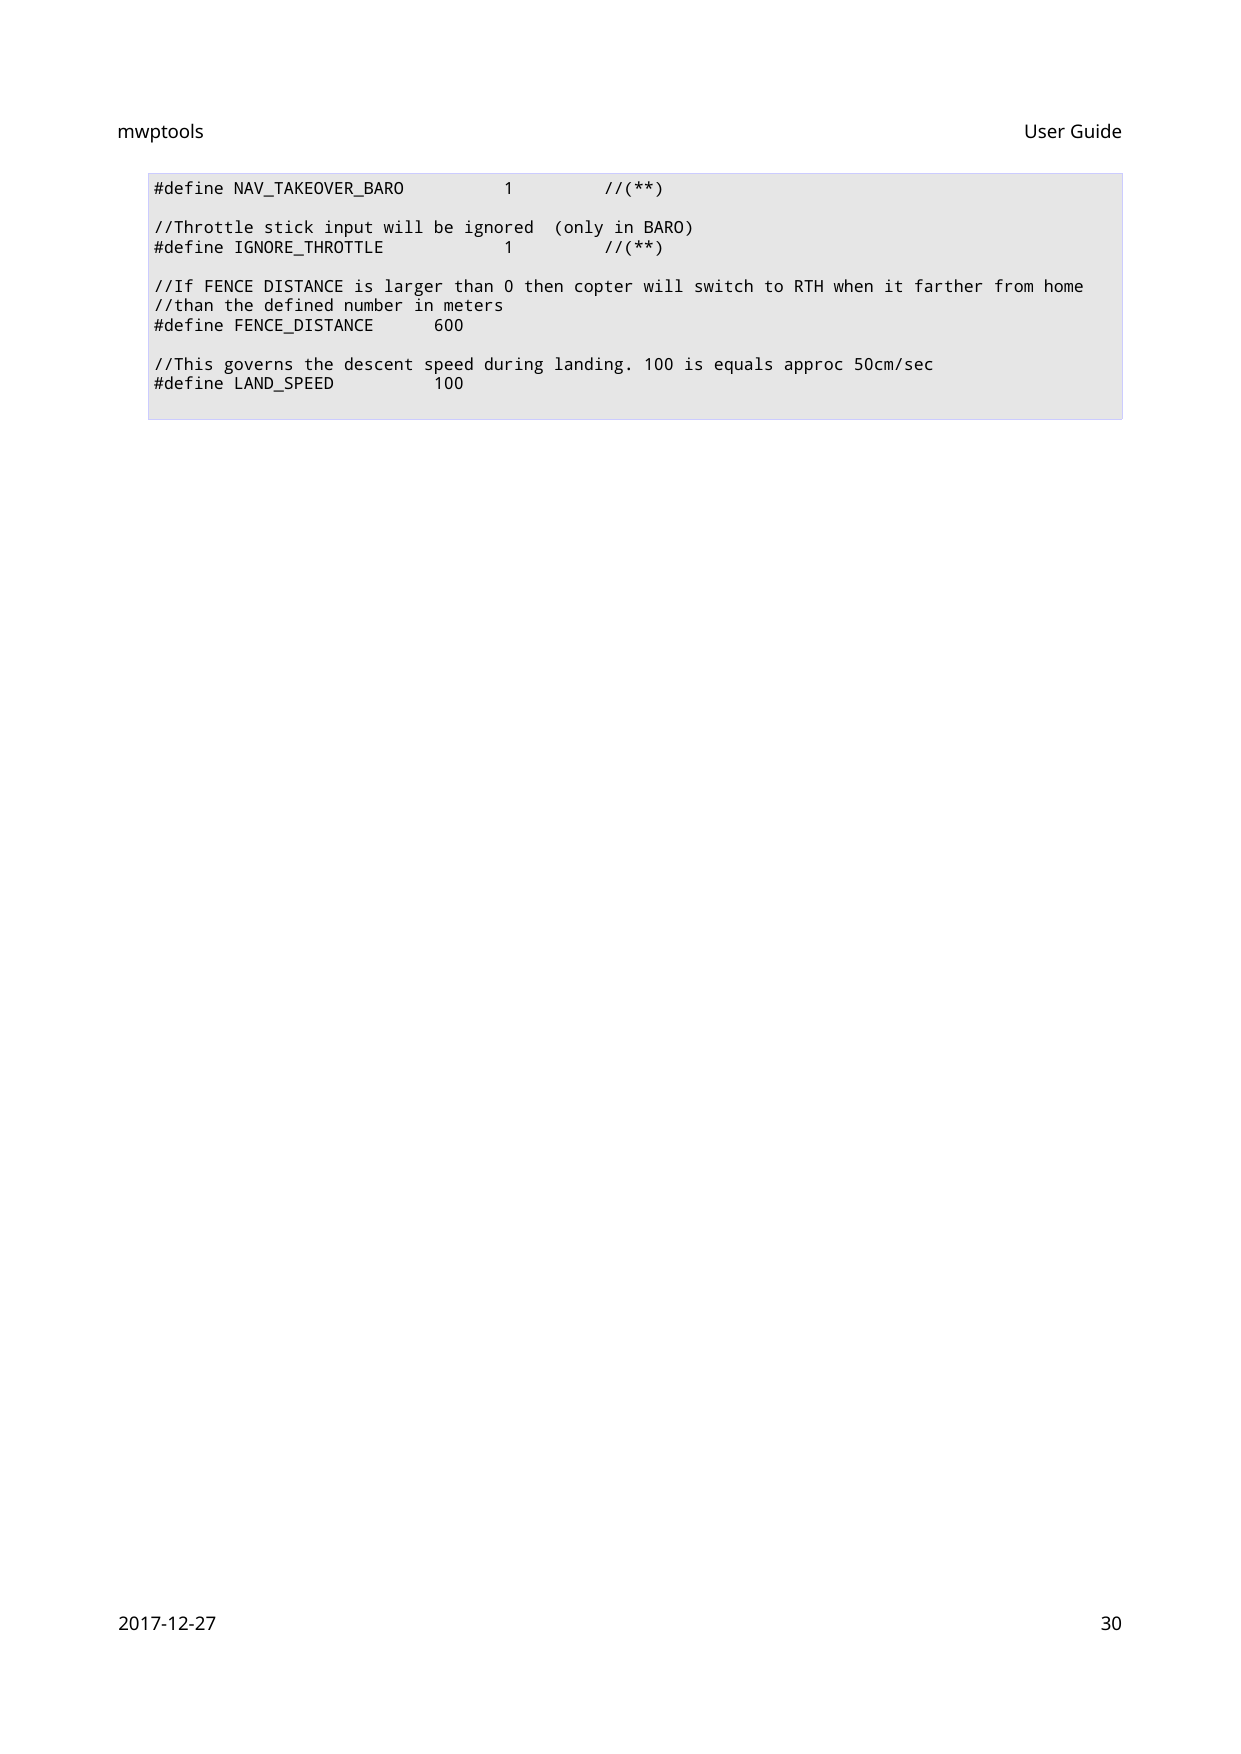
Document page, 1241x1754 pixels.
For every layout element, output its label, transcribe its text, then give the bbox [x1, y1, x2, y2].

text #define IGNORE_THROTTLE 1 //(**) [149, 232, 1122, 251]
text #define NAV_TAKEOVER_BARO 1 //(**) [149, 174, 1122, 193]
text //This governs the descent speed during landing. 100 is equals approc 50cm/sec [149, 348, 1122, 368]
text #define FENCE_DISTANCE 600 [149, 309, 1122, 329]
text //than the defined number in meters [149, 290, 1122, 309]
text #define LAND_SPEED 100 [149, 368, 1122, 387]
text //If FENCE DISTANCE is larger than 0 then copter will switch to RTH when it farther from home [149, 271, 1122, 290]
text //Throttle stick input will be ignored (only in BARO) [149, 212, 1122, 232]
